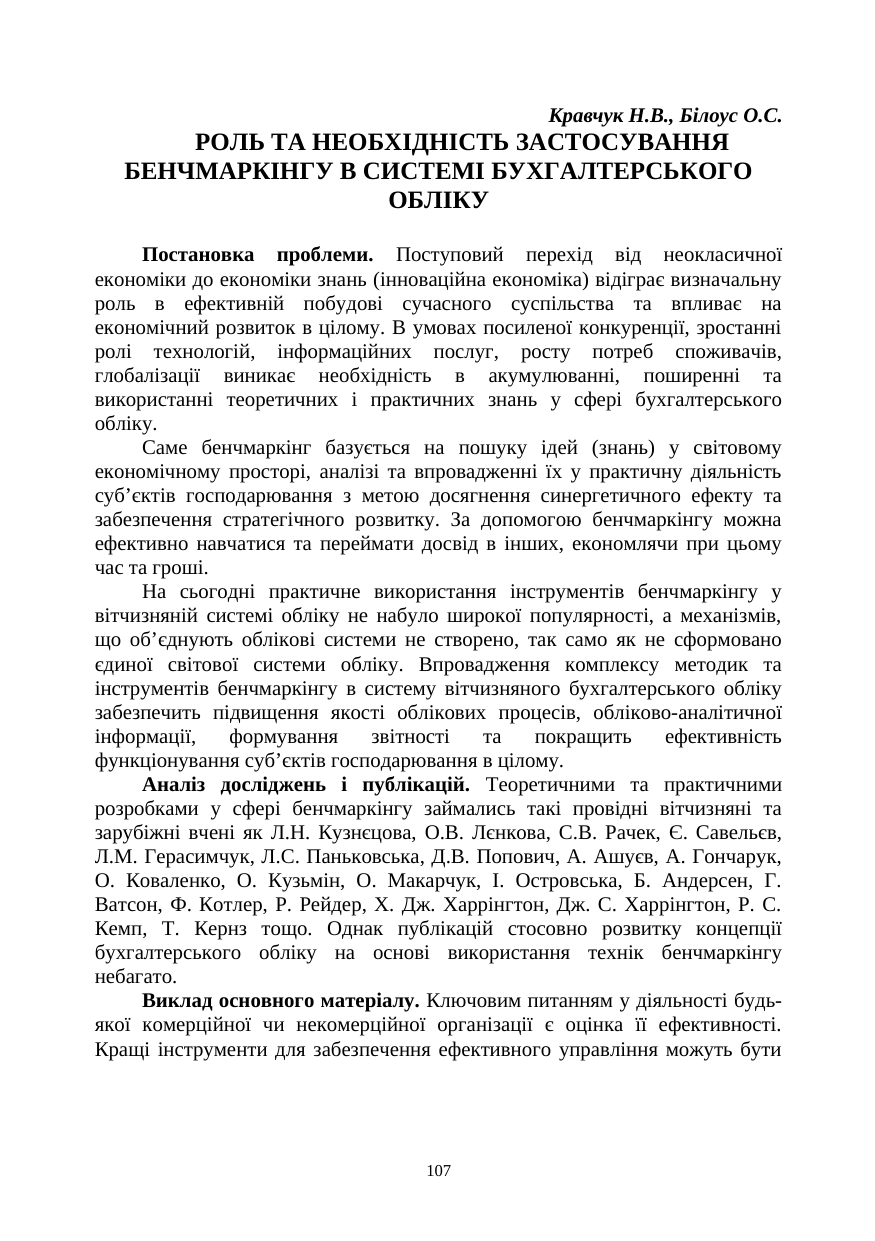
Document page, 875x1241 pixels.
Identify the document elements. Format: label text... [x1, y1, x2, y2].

text РОЛЬ ТА НЕОБХІДНІСТЬ ЗАСТОСУВАННЯ БЕНЧМАРКІНГУ В СИСТЕМІ БУХГАЛТЕРСЬКОГО ОБЛІКУ [94, 127, 782, 214]
text Аналіз досліджень і публікацій. Теоретичними та практичними розробками у сфері бенчмаркінгу займались такі провідні вітчизняні та зарубіжні вчені як Л.Н. Кузнєцова, О.В. Лєнкова, С.В. Рачек, Є. Савельєв, Л.М. Герасимчук, Л.С. Паньковська, Д.В. Попович, А. Ашуєв, А. Гончарук, О. Коваленко, О. Кузьмін, О. Макарчук, І. Островська, Б. Андерсен, Г. Ватсон, Ф. Котлер, Р. Рейдер, X. Дж. Харрінгтон, Дж. С. Харрінгтон, Р. С. Кемп, Т. Кернз тощо. Однак публікацій стосовно розвитку концепції бухгалтерського обліку на основі використання технік бенчмаркінгу небагато. [94, 772, 782, 988]
text На сьогодні практичне використання інструментів бенчмаркінгу у вітчизняній системі обліку не набуло широкої популярності, а механізмів, що об’єднують облікові системи не створено, так само як не сформовано єдиної світової системи обліку. Впровадження комплексу методик та інструментів бенчмаркінгу в систему вітчизняного бухгалтерського обліку забезпечить підвищення якості облікових процесів, обліково-аналітичної інформації, формування звітності та покращить ефективність функціонування суб’єктів господарювання в цілому. [94, 579, 782, 772]
text Кравчук Н.В., Білоус О.С. [94, 103, 782, 127]
text Саме бенчмаркінг базується на пошуку ідей (знань) у світовому економічному просторі, аналізі та впровадженні їх у практичну діяльність суб’єктів господарювання з метою досягнення синергетичного ефекту та забезпечення стратегічного розвитку. За допомогою бенчмаркінгу можна ефективно навчатися та переймати досвід в інших, економлячи при цьому час та гроші. [94, 435, 782, 579]
text Постановка проблеми. Поступовий перехід від неокласичної економіки до економіки знань (інноваційна економіка) відіграє визначальну роль в ефективній побудові сучасного суспільства та впливає на економічний розвиток в цілому. В умовах посиленої конкуренції, зростанні ролі технологій, інформаційних послуг, росту потреб споживачів, глобалізації виникає необхідність в акумулюванні, поширенні та використанні теоретичних і практичних знань у сфері бухгалтерського обліку. [94, 242, 782, 435]
text Виклад основного матеріалу. Ключовим питанням у діяльності будь-якої комерційної чи некомерційної організації є оцінка її ефективності. Кращі інструменти для забезпечення ефективного управління можуть бути [94, 988, 782, 1061]
